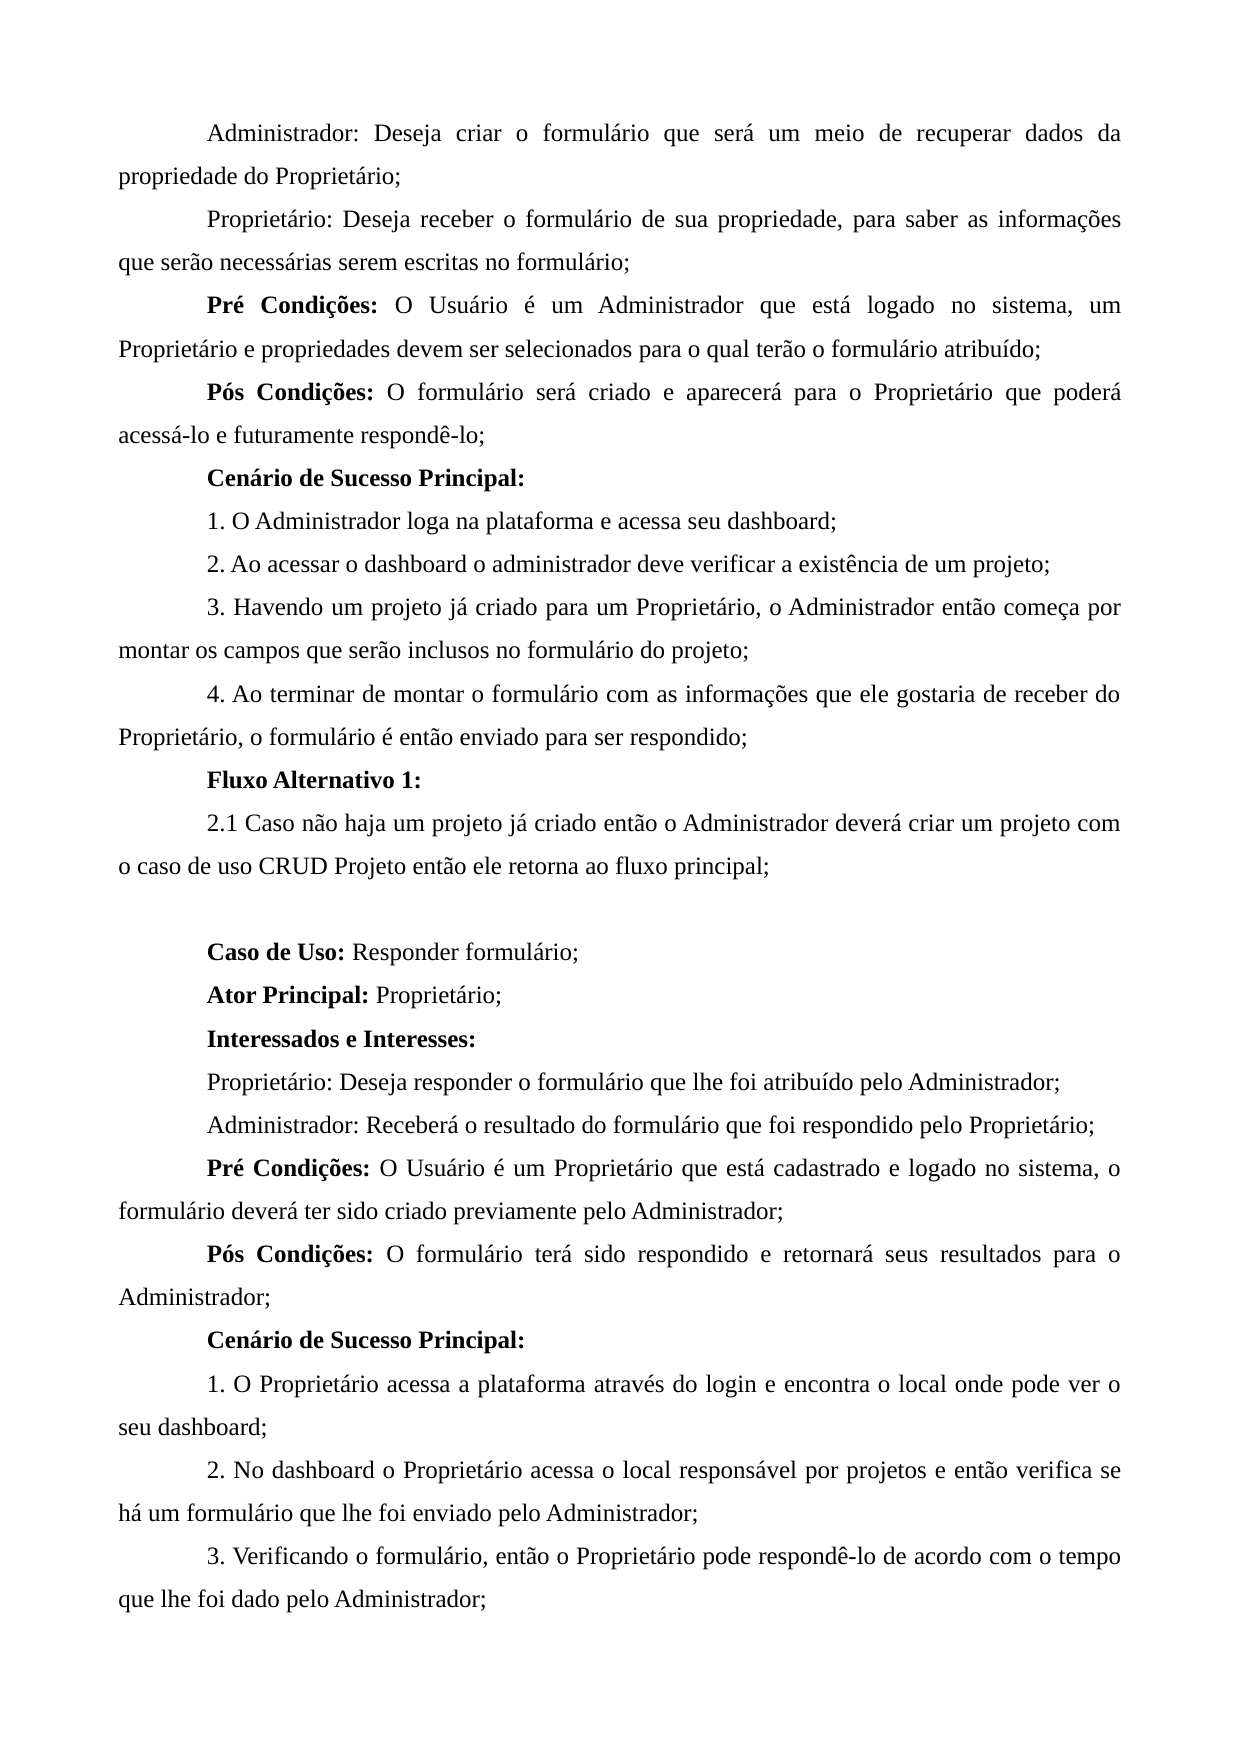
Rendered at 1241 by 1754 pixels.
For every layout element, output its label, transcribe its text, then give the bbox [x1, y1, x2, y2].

text Cenário de Sucesso Principal: [118, 1326, 1122, 1354]
text Administrador: Deseja criar o formulário que será um meio de recuperar dados da propriedade do Proprietário; [118, 118, 1122, 190]
text Proprietário: Deseja responder o formulário que lhe foi atribuído pelo Administrador; [118, 1067, 1122, 1096]
text 2.1 Caso não haja um projeto já criado então o Administrador deverá criar um projeto com o caso de uso CRUD Projeto então ele retorna ao fluxo principal; [118, 808, 1122, 880]
text Pós Condições: O formulário será criado e aparecerá para o Proprietário que poderá acessá-lo e futuramente respondê-lo; [118, 377, 1122, 449]
text 3. Verificando o formulário, então o Proprietário pode respondê-lo de acordo com o tempo que lhe foi dado pelo Administrador; [118, 1541, 1122, 1613]
text Pré Condições: O Usuário é um Administrador que está logado no sistema, um Proprietário e propriedades devem ser selecionados para o qual terão o formulário atribuído; [118, 291, 1122, 362]
text Administrador: Receberá o resultado do formulário que foi respondido pelo Proprietário; [118, 1110, 1122, 1139]
text Ator Principal: Proprietário; [118, 981, 1122, 1009]
text Caso de Uso: Responder formulário; [118, 937, 1122, 966]
text Proprietário: Deseja receber o formulário de sua propriedade, para saber as informações que serão necessárias serem escritas no formulário; [118, 204, 1122, 276]
text 2. Ao acessar o dashboard o administrador deve verificar a existência de um projeto; [118, 549, 1122, 578]
text 2. No dashboard o Proprietário acessa o local responsável por projetos e então verifica se há um formulário que lhe foi enviado pelo Administrador; [118, 1455, 1122, 1527]
text Pré Condições: O Usuário é um Proprietário que está cadastrado e logado no sistema, o formulário deverá ter sido criado previamente pelo Administrador; [118, 1153, 1122, 1225]
text 1. O Proprietário acessa a plataforma através do login e encontra o local onde pode ver o seu dashboard; [118, 1369, 1122, 1441]
text Cenário de Sucesso Principal: [118, 463, 1122, 492]
text Pós Condições: O formulário terá sido respondido e retornará seus resultados para o Administrador; [118, 1239, 1122, 1311]
text 1. O Administrador loga na plataforma e acessa seu dashboard; [118, 506, 1122, 535]
text Fluxo Alternativo 1: [118, 765, 1122, 794]
text Interessados e Interesses: [118, 1024, 1122, 1052]
text 3. Havendo um projeto já criado para um Proprietário, o Administrador então começa por montar os campos que serão inclusos no formulário do projeto; [118, 592, 1122, 664]
text 4. Ao terminar de montar o formulário com as informações que ele gostaria de receber do Proprietário, o formulário é então enviado para ser respondido; [118, 679, 1122, 751]
